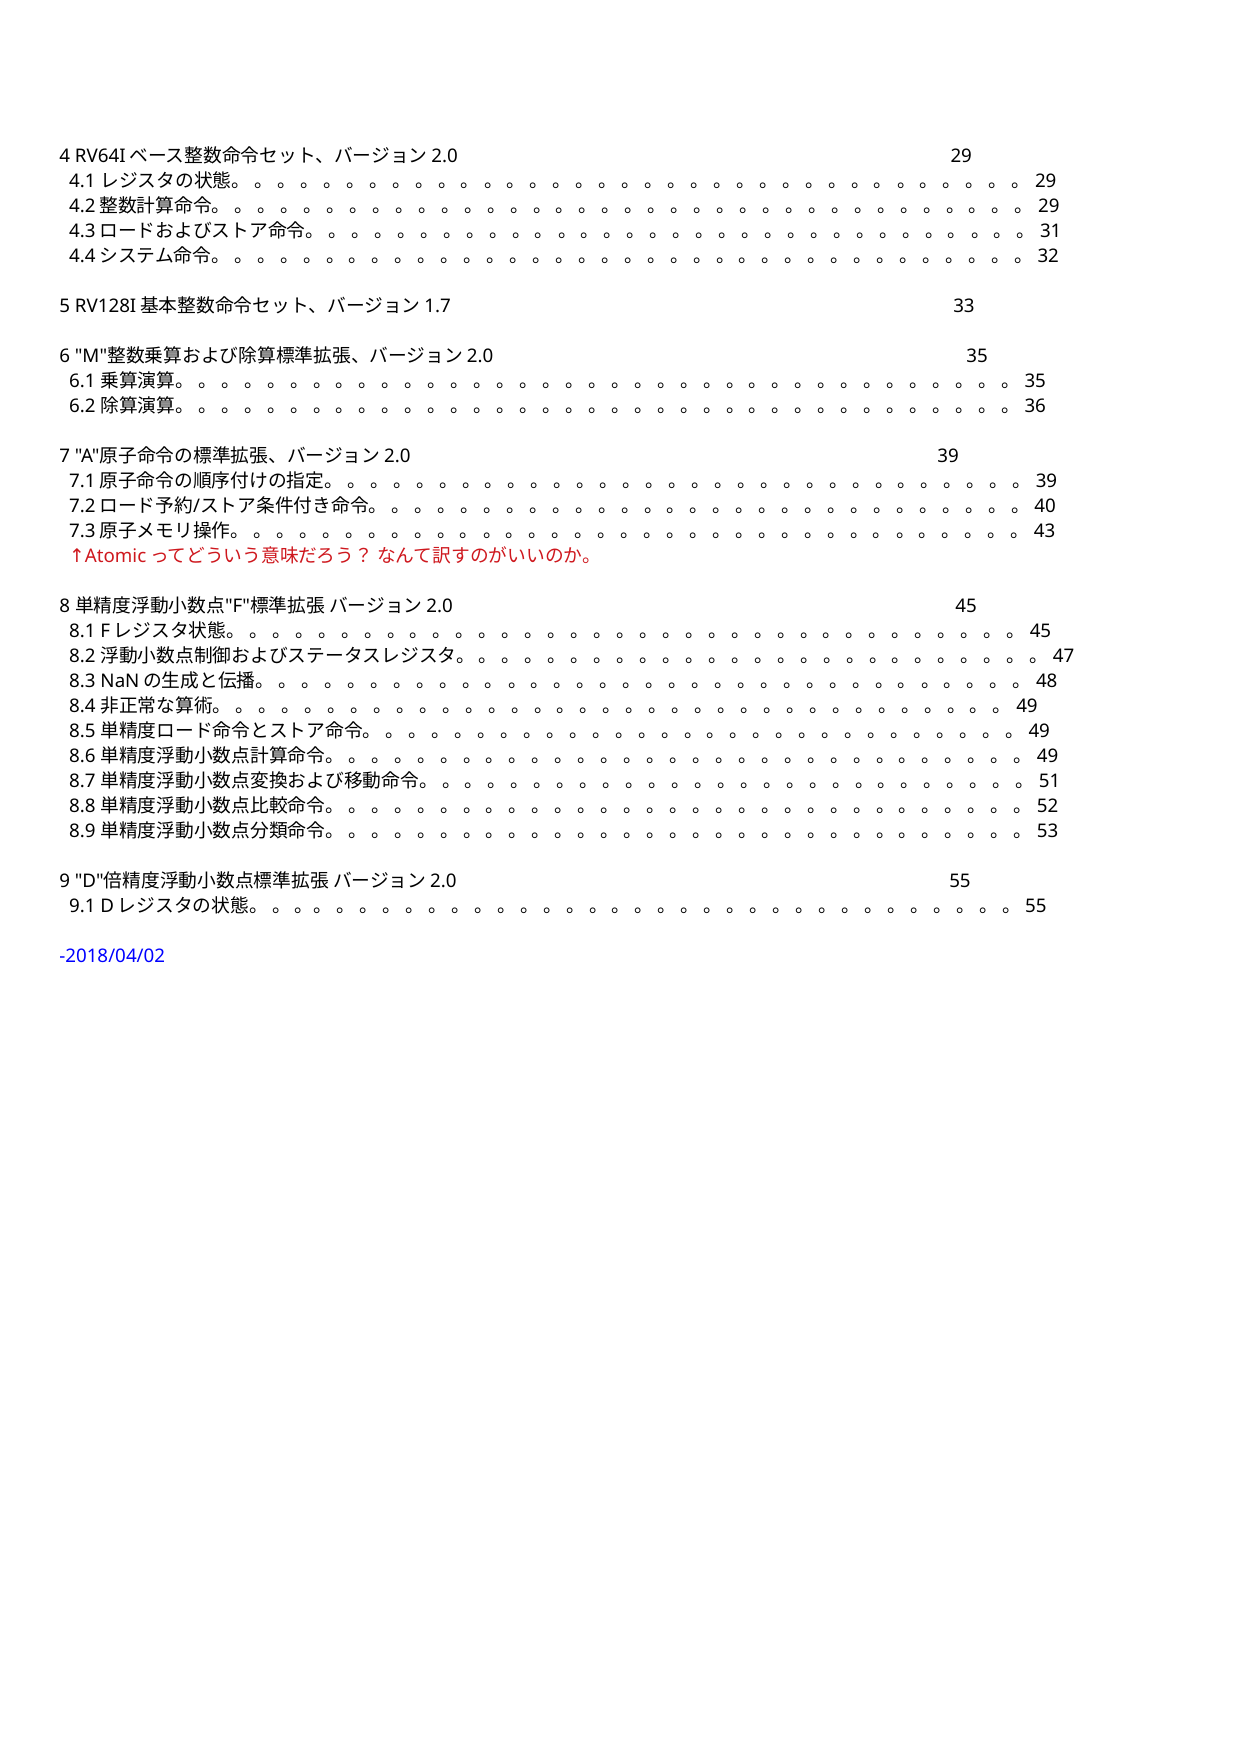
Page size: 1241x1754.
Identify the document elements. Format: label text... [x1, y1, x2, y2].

text 5 RV128I基本整数命令セット、バージョン1.7 33 [59, 292, 1181, 317]
text 4.1 レジスタの状態。 。 。 。 。 。 。 。 。 。 。 。 。 。 。 。 。 。 。 。 。 。 。 。 。 。 。 。 。 。 。 。 。 。 。 29 [59, 167, 1181, 192]
text ↑Atomicってどういう意味だろう？ なんて訳すのがいいのか。 [59, 542, 1181, 567]
text 7 "A"原子命令の標準拡張、バ​​ージョン2.0 39 [59, 442, 1181, 467]
text 8.1 Fレジスタ状態。 。 。 。 。 。 。 。 。 。 。 。 。 。 。 。 。 。 。 。 。 。 。 。 。 。 。 。 。 。 。 。 。 。 。 45 [59, 617, 1181, 642]
text 7.1原子命令の順序付けの指定。 。 。 。 。 。 。 。 。 。 。 。 。 。 。 。 。 。 。 。 。 。 。 。 。 。 。 。 。 。 。 39 [59, 467, 1181, 492]
text 6.2 除算演算。 。 。 。 。 。 。 。 。 。 。 。 。 。 。 。 。 。 。 。 。 。 。 。 。 。 。 。 。 。 。 。 。 。 。 。 。 36 [59, 392, 1181, 417]
text 4.4システム命令。 。 。 。 。 。 。 。 。 。 。 。 。 。 。 。 。 。 。 。 。 。 。 。 。 。 。 。 。 。 。 。 。 。 。 。 32 [59, 242, 1181, 267]
text 8.4 非正常な算術。 。 。 。 。 。 。 。 。 。 。 。 。 。 。 。 。 。 。 。 。 。 。 。 。 。 。 。 。 。 。 。 。 。 。 49 [59, 692, 1181, 717]
text 6.1 乗算演算。 。 。 。 。 。 。 。 。 。 。 。 。 。 。 。 。 。 。 。 。 。 。 。 。 。 。 。 。 。 。 。 。 。 。 。 。 35 [59, 367, 1181, 392]
text 8 単精度浮動小数点"F"標準拡張 バージョン2.0 45 [59, 592, 1181, 617]
text 8.5 単精度ロード命令とストア命令。 。 。 。 。 。 。 。 。 。 。 。 。 。 。 。 。 。 。 。 。 。 。 。 。 。 。 。 。 49 [59, 717, 1181, 742]
text 9.1 Dレジスタの状態。 。 。。 。 。 。 。 。 。 。 。 。 。 。 。 。 。 。 。 。 。 。 。 。 。 。 。 。 。 。 。 。 。 55 [59, 892, 1181, 917]
text 8.3 NaNの生成と伝播。 。 。 。 。 。 。 。 。 。 。 。 。 。 。 。 。 。 。 。 。 。 。 。 。 。 。 。 。 。 。 。 。 。 48 [59, 667, 1181, 692]
text 6 "M"整数乗算および除算標準拡張、バ​​ージョン2.0 35 [59, 342, 1181, 367]
text 7.2ロード予約/ストア条件付き命令。 。 。 。 。 。 。 。 。 。 。 。 。 。 。 。 。 。 。 。 。 。 。 。 。 。 。 。 。 40 [59, 492, 1181, 517]
text 8.2 浮動小数点制御およびステータスレジスタ。 。 。 。 。 。 。 。 。 。 。 。 。 。 。 。 。 。 。 。 。 。 。 。 。 。 47 [59, 642, 1181, 667]
text 7.3原子メモリ操作。 。 。 。 。 。 。 。 。 。 。 。 。 。 。 。 。 。 。 。 。 。 。 。 。 。 。 。 。 。 。 。 。 。 。 43 [59, 517, 1181, 542]
text -2018/04/02 [59, 942, 1181, 967]
text 8.7 単精度浮動小数点変換および移動命令。 。 。 。 。 。 。 。 。 。 。 。 。 。 。 。 。 。 。 。 。 。 。 。 。 。 。 51 [59, 767, 1181, 792]
text 4 RV64Iベース整数命令セット、バージョン2.0 29 [59, 142, 1181, 167]
text 9 "D"倍精度浮動小数点標準拡張 バージョン2.0 55 [59, 867, 1181, 892]
text 8.6 単精度浮動小数点計算命令。 。 。 。 。 。 。 。 。 。 。 。 。 。 。 。 。 。 。 。 。 。 。 。 。 。 。 。 。 。 。 49 [59, 742, 1181, 767]
text 8.8 単精度浮動小数点比較命令。 。 。 。 。 。 。 。 。 。 。 。 。 。 。 。 。 。 。 。 。 。 。 。 。 。 。 。 。 。 。 52 [59, 792, 1181, 817]
text 4.2整数計算命令。 。 。 。 。 。 。 。 。 。 。 。 。 。 。 。 。 。 。 。 。 。 。 。 。 。 。 。 。 。 。 。 。 。 。 。 29 [59, 192, 1181, 217]
text 4.3ロードおよびストア命令。 。 。 。 。 。 。 。 。 。 。 。 。 。 。 。 。 。 。 。 。 。 。 。 。 。 。 。 。 。 。 。 31 [59, 217, 1181, 242]
text 8.9 単精度浮動小数点分類命令。 。 。 。 。 。 。 。 。 。 。 。 。 。 。 。 。 。 。 。 。 。 。 。 。 。 。 。 。 。 。 53 [59, 817, 1181, 842]
